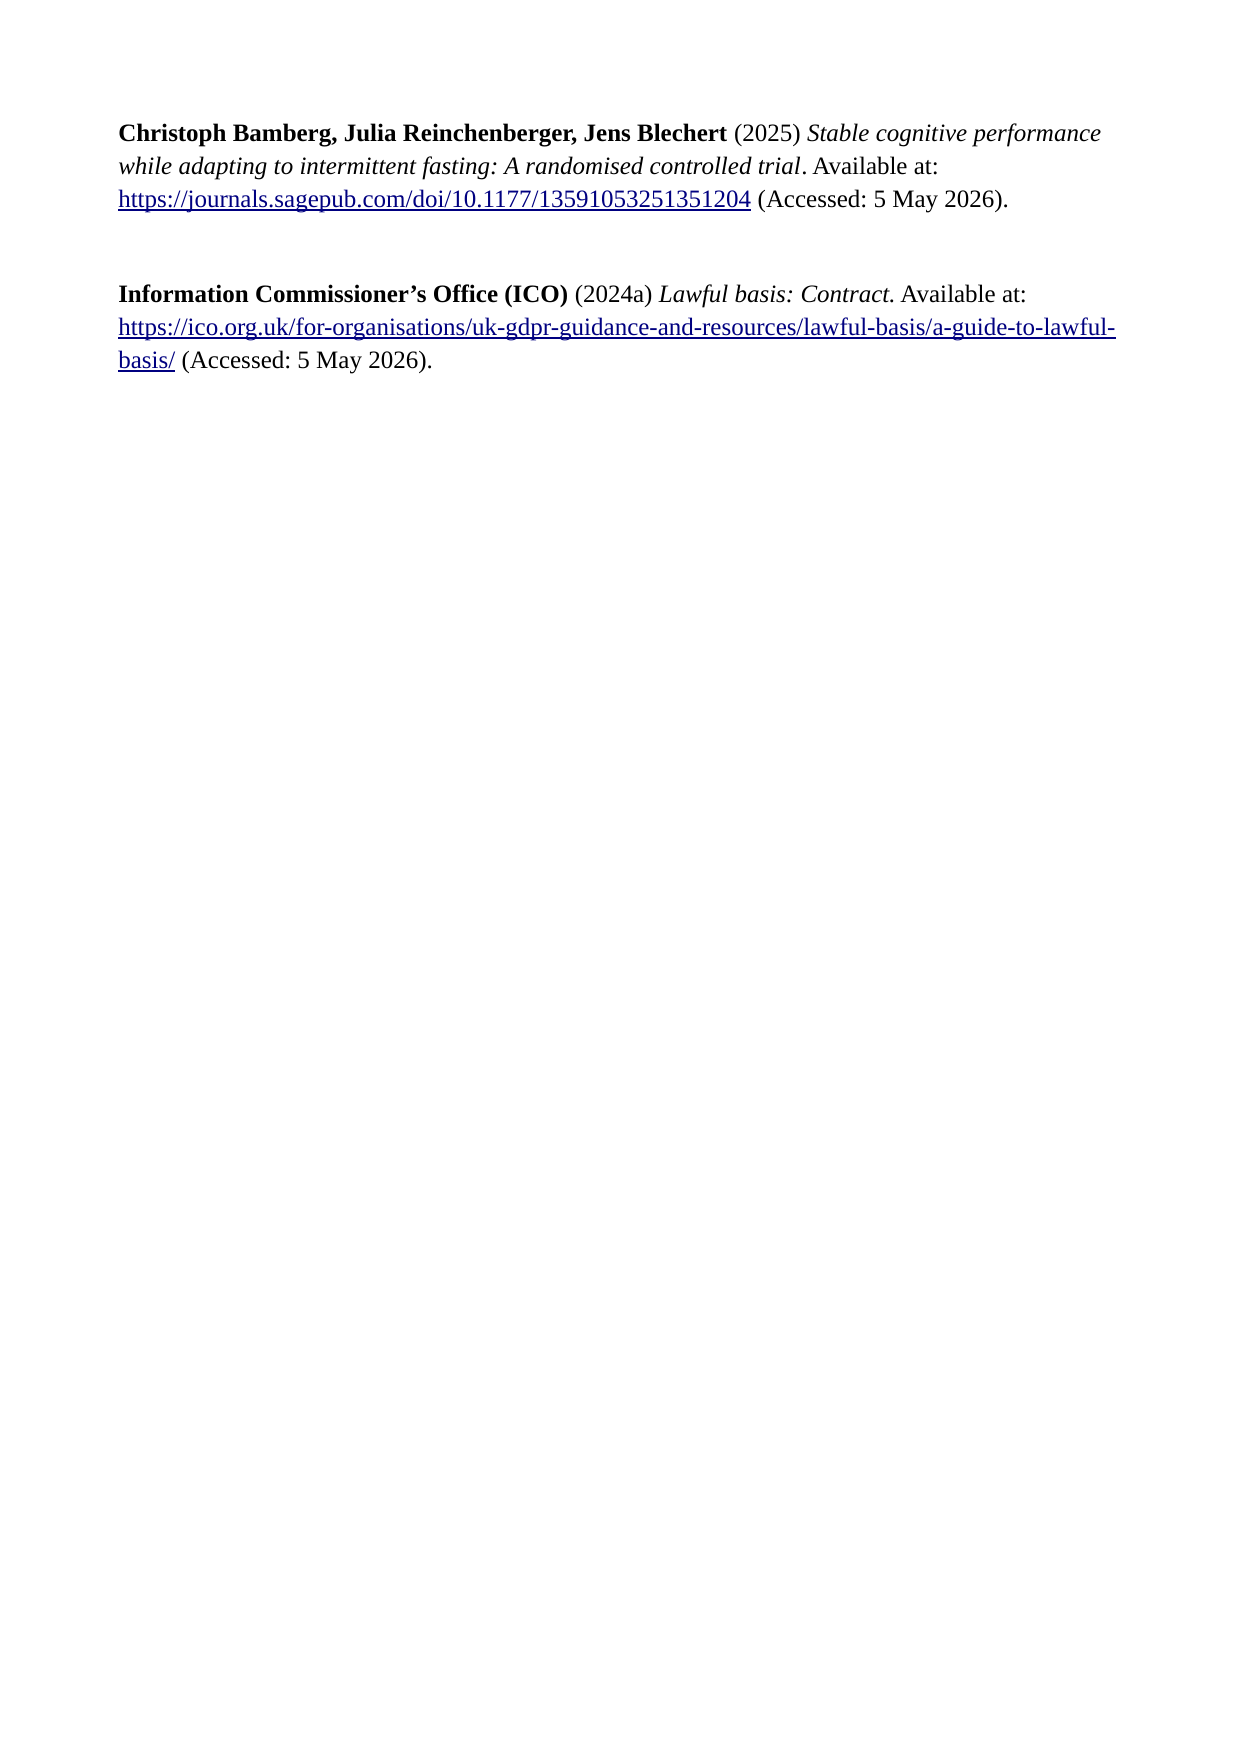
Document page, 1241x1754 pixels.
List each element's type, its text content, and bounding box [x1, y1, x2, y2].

text Information Commissioner’s Office (ICO) (2024a) Lawful basis: Contract. Available at: https://ico.org.uk/for-organisations/uk-gdpr-guidance-and-resources/lawful-basis/a-guide-to-lawful-basis/ (Accessed: 5 May 2026). [118, 279, 1122, 374]
text Christoph Bamberg, Julia Reinchenberger, Jens Blechert (2025) Stable cognitive performance while adapting to intermittent fasting: A randomised controlled trial. Available at: https://journals.sagepub.com/doi/10.1177/13591053251351204 (Accessed: 5 May 2026). [118, 118, 1122, 213]
